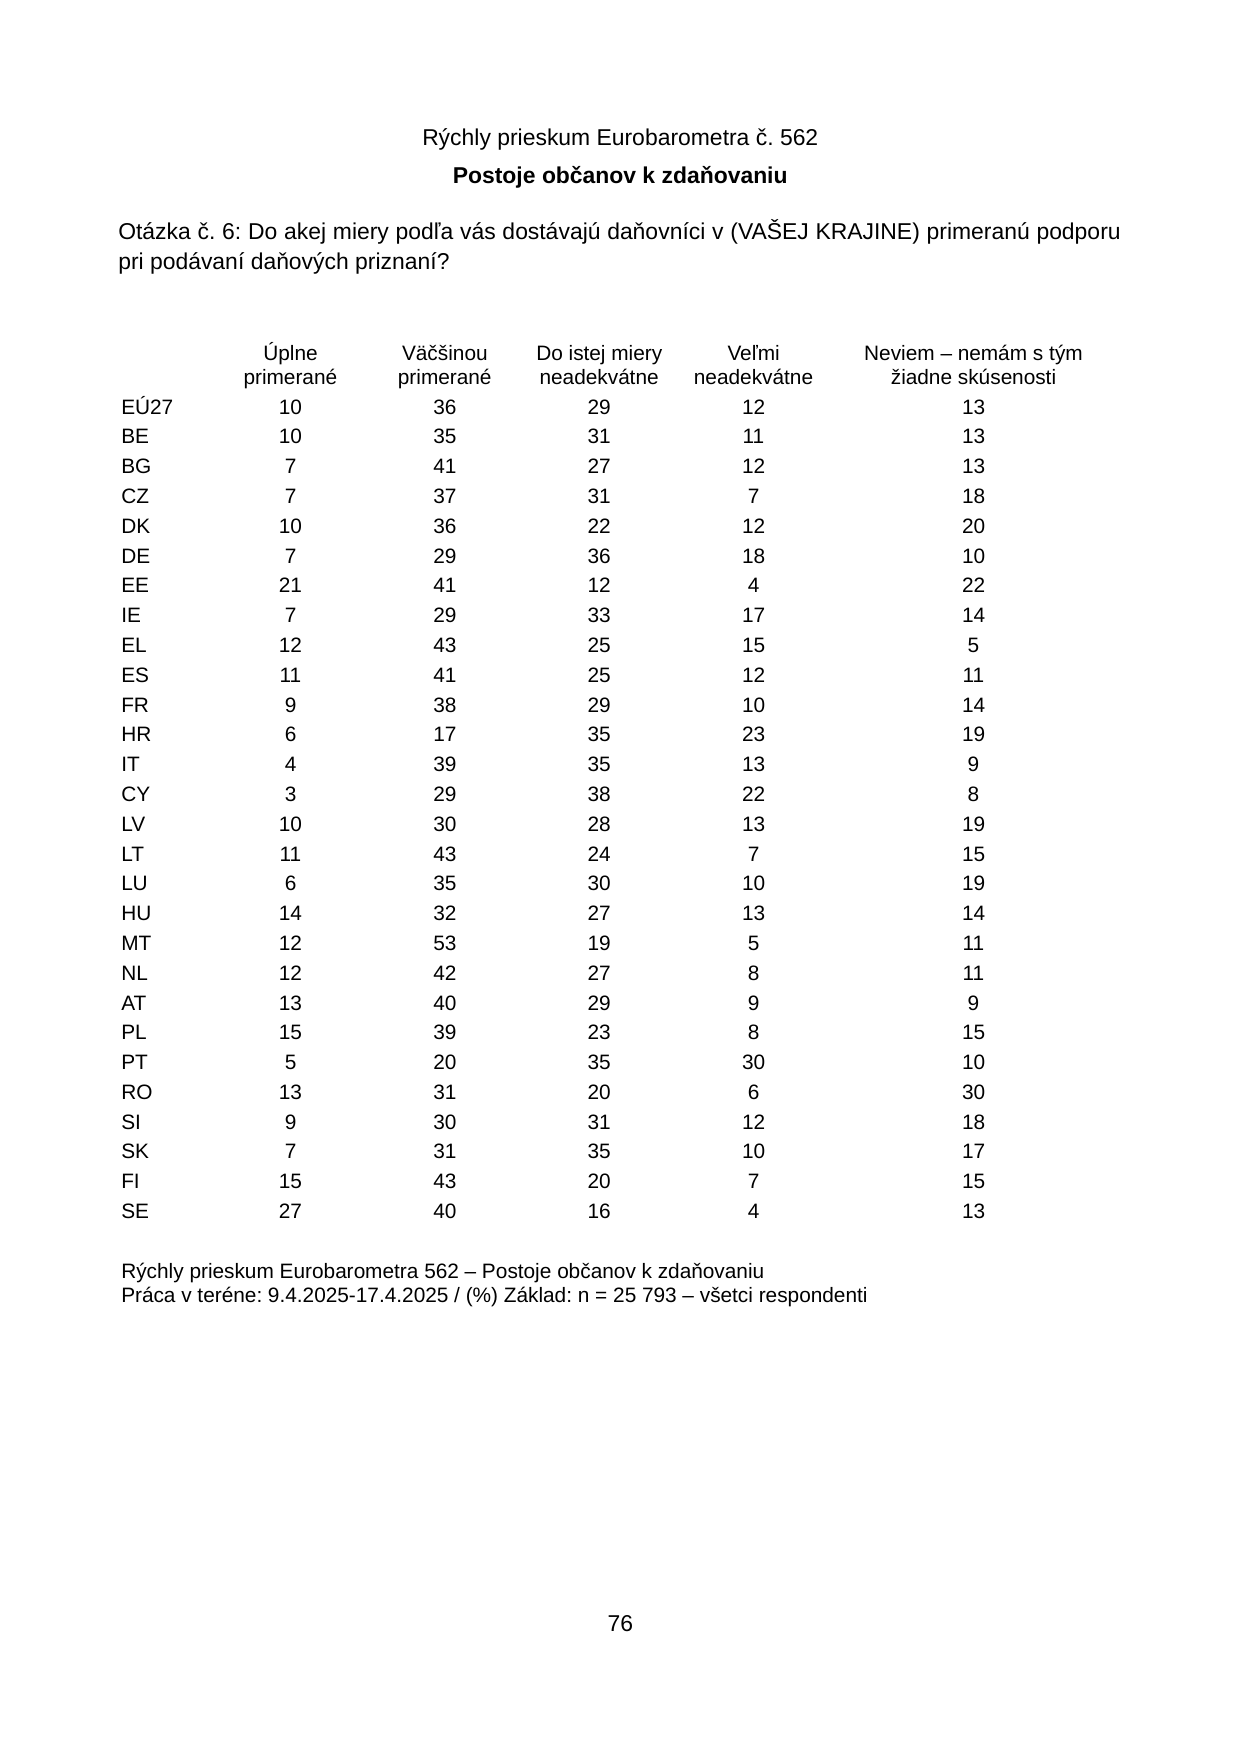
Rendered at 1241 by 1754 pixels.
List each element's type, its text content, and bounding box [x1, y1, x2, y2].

table_cell 31 [522, 421, 676, 451]
table_cell 32 [368, 898, 522, 928]
table_cell SE [118, 1196, 213, 1226]
table_cell 35 [522, 719, 676, 749]
table_cell EL [118, 630, 213, 660]
table_cell 35 [522, 1047, 676, 1077]
table_cell 8 [676, 958, 831, 987]
table_header Neviem – nemám s tým žiadne skúsenosti [831, 338, 1116, 392]
table_cell 35 [368, 421, 522, 451]
table_cell 17 [831, 1136, 1116, 1166]
table_cell [522, 1226, 676, 1256]
table_cell 35 [368, 868, 522, 898]
table_cell 22 [676, 779, 831, 809]
table_cell 29 [522, 690, 676, 719]
table_cell 41 [368, 570, 522, 600]
table_cell IT [118, 749, 213, 779]
table_cell 36 [368, 511, 522, 541]
table_cell 7 [676, 839, 831, 868]
table_cell 15 [831, 1166, 1116, 1196]
table_cell 12 [522, 570, 676, 600]
table_cell 39 [368, 1017, 522, 1047]
table_cell PT [118, 1047, 213, 1077]
table_cell 28 [522, 809, 676, 838]
text Otázka č. 6: Do akej miery podľa vás dostávajú daňovníci v (VAŠEJ KRAJINE) primeranú podporu pri podávaní daňových priznaní? [118, 218, 1122, 275]
table_cell 40 [368, 1196, 522, 1226]
table_cell 42 [368, 958, 522, 987]
table_cell 7 [213, 481, 367, 511]
table_cell 15 [213, 1017, 367, 1047]
table_cell 53 [368, 928, 522, 958]
table_cell 41 [368, 451, 522, 481]
table_cell LT [118, 839, 213, 868]
table_cell LV [118, 809, 213, 838]
table_cell 23 [676, 719, 831, 749]
table_cell 29 [522, 392, 676, 421]
table_cell MT [118, 928, 213, 958]
table_cell 12 [213, 928, 367, 958]
table_cell 15 [213, 1166, 367, 1196]
table_cell 9 [213, 1107, 367, 1136]
table_cell 30 [522, 868, 676, 898]
table_cell 13 [831, 451, 1116, 481]
table_cell 43 [368, 1166, 522, 1196]
table_header Väčšinou primerané [368, 338, 522, 392]
table_cell 9 [831, 749, 1116, 779]
table_cell 11 [676, 421, 831, 451]
table_cell 24 [522, 839, 676, 868]
table_cell 21 [213, 570, 367, 600]
table_cell 14 [831, 690, 1116, 719]
table_cell 11 [831, 660, 1116, 689]
table_cell 13 [831, 1196, 1116, 1226]
table_cell 12 [676, 1107, 831, 1136]
table_header Veľmi neadekvátne [676, 338, 831, 392]
table_cell 35 [522, 749, 676, 779]
table_header [118, 338, 213, 392]
table_cell 6 [213, 719, 367, 749]
table_cell 13 [831, 392, 1116, 421]
table_cell 10 [213, 809, 367, 838]
table_cell 6 [676, 1077, 831, 1107]
table_cell 40 [368, 988, 522, 1017]
table_cell 4 [676, 1196, 831, 1226]
table_cell HU [118, 898, 213, 928]
table_cell FI [118, 1166, 213, 1196]
table_header Úplne primerané [213, 338, 367, 392]
table_cell 31 [522, 481, 676, 511]
table_cell 27 [522, 958, 676, 987]
table_cell 17 [368, 719, 522, 749]
table_cell 12 [213, 958, 367, 987]
table_cell LU [118, 868, 213, 898]
table_cell PL [118, 1017, 213, 1047]
table_cell 22 [831, 570, 1116, 600]
table_cell 37 [368, 481, 522, 511]
table_cell 13 [213, 988, 367, 1017]
table_cell 30 [676, 1047, 831, 1077]
table_cell 33 [522, 600, 676, 630]
table_cell [118, 1226, 213, 1256]
table_cell 10 [676, 690, 831, 719]
table_cell [368, 1226, 522, 1256]
table_cell 20 [522, 1077, 676, 1107]
table_cell 19 [831, 809, 1116, 838]
table_cell 27 [213, 1196, 367, 1226]
table_cell 4 [676, 570, 831, 600]
table_cell 5 [213, 1047, 367, 1077]
table_cell 10 [213, 421, 367, 451]
table_cell 19 [522, 928, 676, 958]
table_cell 25 [522, 630, 676, 660]
table_cell 10 [213, 392, 367, 421]
table_cell 7 [676, 1166, 831, 1196]
table_cell SK [118, 1136, 213, 1166]
table_cell 13 [676, 898, 831, 928]
table_cell 20 [522, 1166, 676, 1196]
table_cell IE [118, 600, 213, 630]
table_cell 29 [522, 988, 676, 1017]
table_cell 35 [522, 1136, 676, 1166]
table_cell 5 [831, 630, 1116, 660]
table_cell 18 [831, 1107, 1116, 1136]
table_cell EÚ27 [118, 392, 213, 421]
table_cell 12 [676, 660, 831, 689]
table_cell 41 [368, 660, 522, 689]
table_cell 22 [522, 511, 676, 541]
table_cell 9 [676, 988, 831, 1017]
table_cell 38 [522, 779, 676, 809]
table_cell CY [118, 779, 213, 809]
table_cell SI [118, 1107, 213, 1136]
table_cell 14 [831, 898, 1116, 928]
table_cell [831, 1226, 1116, 1256]
table_cell 11 [831, 928, 1116, 958]
table_cell 20 [831, 511, 1116, 541]
table_cell EE [118, 570, 213, 600]
table_cell 9 [831, 988, 1116, 1017]
table_cell 43 [368, 630, 522, 660]
table_cell DE [118, 541, 213, 570]
table_cell 43 [368, 839, 522, 868]
table_cell 12 [676, 392, 831, 421]
table_cell 30 [831, 1077, 1116, 1107]
table_cell 10 [676, 1136, 831, 1166]
table_cell ES [118, 660, 213, 689]
table_cell 12 [676, 451, 831, 481]
table_cell 15 [676, 630, 831, 660]
table_cell 14 [213, 898, 367, 928]
table_cell 12 [676, 511, 831, 541]
table_cell 39 [368, 749, 522, 779]
table_cell 9 [213, 690, 367, 719]
table_cell HR [118, 719, 213, 749]
table_cell [213, 1226, 367, 1256]
table_cell 38 [368, 690, 522, 719]
table_cell [676, 1226, 831, 1256]
table_cell 10 [831, 1047, 1116, 1077]
table_cell 18 [831, 481, 1116, 511]
table_cell 8 [831, 779, 1116, 809]
table_cell 29 [368, 541, 522, 570]
table_cell 7 [213, 541, 367, 570]
table_cell AT [118, 988, 213, 1017]
table_cell 6 [213, 868, 367, 898]
table_cell NL [118, 958, 213, 987]
table_cell 14 [831, 600, 1116, 630]
table_cell 15 [831, 1017, 1116, 1047]
table_cell DK [118, 511, 213, 541]
table_cell 13 [213, 1077, 367, 1107]
table_cell 27 [522, 898, 676, 928]
table_cell Rýchly prieskum Eurobarometra 562 – Postoje občanov k zdaňovaniu Práca v teréne: 9.4.2025-17.4.2025 / (%) Základ: n = 25 793 – všetci respondenti [118, 1256, 1116, 1309]
table_header Do istej miery neadekvátne [522, 338, 676, 392]
table_cell 13 [676, 809, 831, 838]
table_cell 25 [522, 660, 676, 689]
table_cell 29 [368, 779, 522, 809]
table_cell 10 [831, 541, 1116, 570]
table_cell 11 [213, 660, 367, 689]
table_cell 31 [368, 1136, 522, 1166]
table_cell 16 [522, 1196, 676, 1226]
table_cell 31 [368, 1077, 522, 1107]
table_cell 27 [522, 451, 676, 481]
table_cell FR [118, 690, 213, 719]
table_cell BG [118, 451, 213, 481]
table_cell 3 [213, 779, 367, 809]
table_cell CZ [118, 481, 213, 511]
table_cell 23 [522, 1017, 676, 1047]
table_cell 31 [522, 1107, 676, 1136]
table_cell 7 [676, 481, 831, 511]
table_cell RO [118, 1077, 213, 1107]
table_cell 20 [368, 1047, 522, 1077]
table_cell 19 [831, 719, 1116, 749]
table_cell 29 [368, 600, 522, 630]
table_cell 7 [213, 600, 367, 630]
table_cell 11 [213, 839, 367, 868]
table_cell 17 [676, 600, 831, 630]
table_cell 36 [522, 541, 676, 570]
table_cell 7 [213, 1136, 367, 1166]
table_cell 8 [676, 1017, 831, 1047]
table_cell 4 [213, 749, 367, 779]
table_cell 12 [213, 630, 367, 660]
table_cell 13 [831, 421, 1116, 451]
table_cell 19 [831, 868, 1116, 898]
table_cell 15 [831, 839, 1116, 868]
table_cell 18 [676, 541, 831, 570]
table_cell 10 [676, 868, 831, 898]
table_cell 7 [213, 451, 367, 481]
table_cell 10 [213, 511, 367, 541]
table_cell 30 [368, 1107, 522, 1136]
table_cell BE [118, 421, 213, 451]
table_cell 13 [676, 749, 831, 779]
table_cell 5 [676, 928, 831, 958]
table_cell 30 [368, 809, 522, 838]
table_cell 36 [368, 392, 522, 421]
table_cell 11 [831, 958, 1116, 987]
